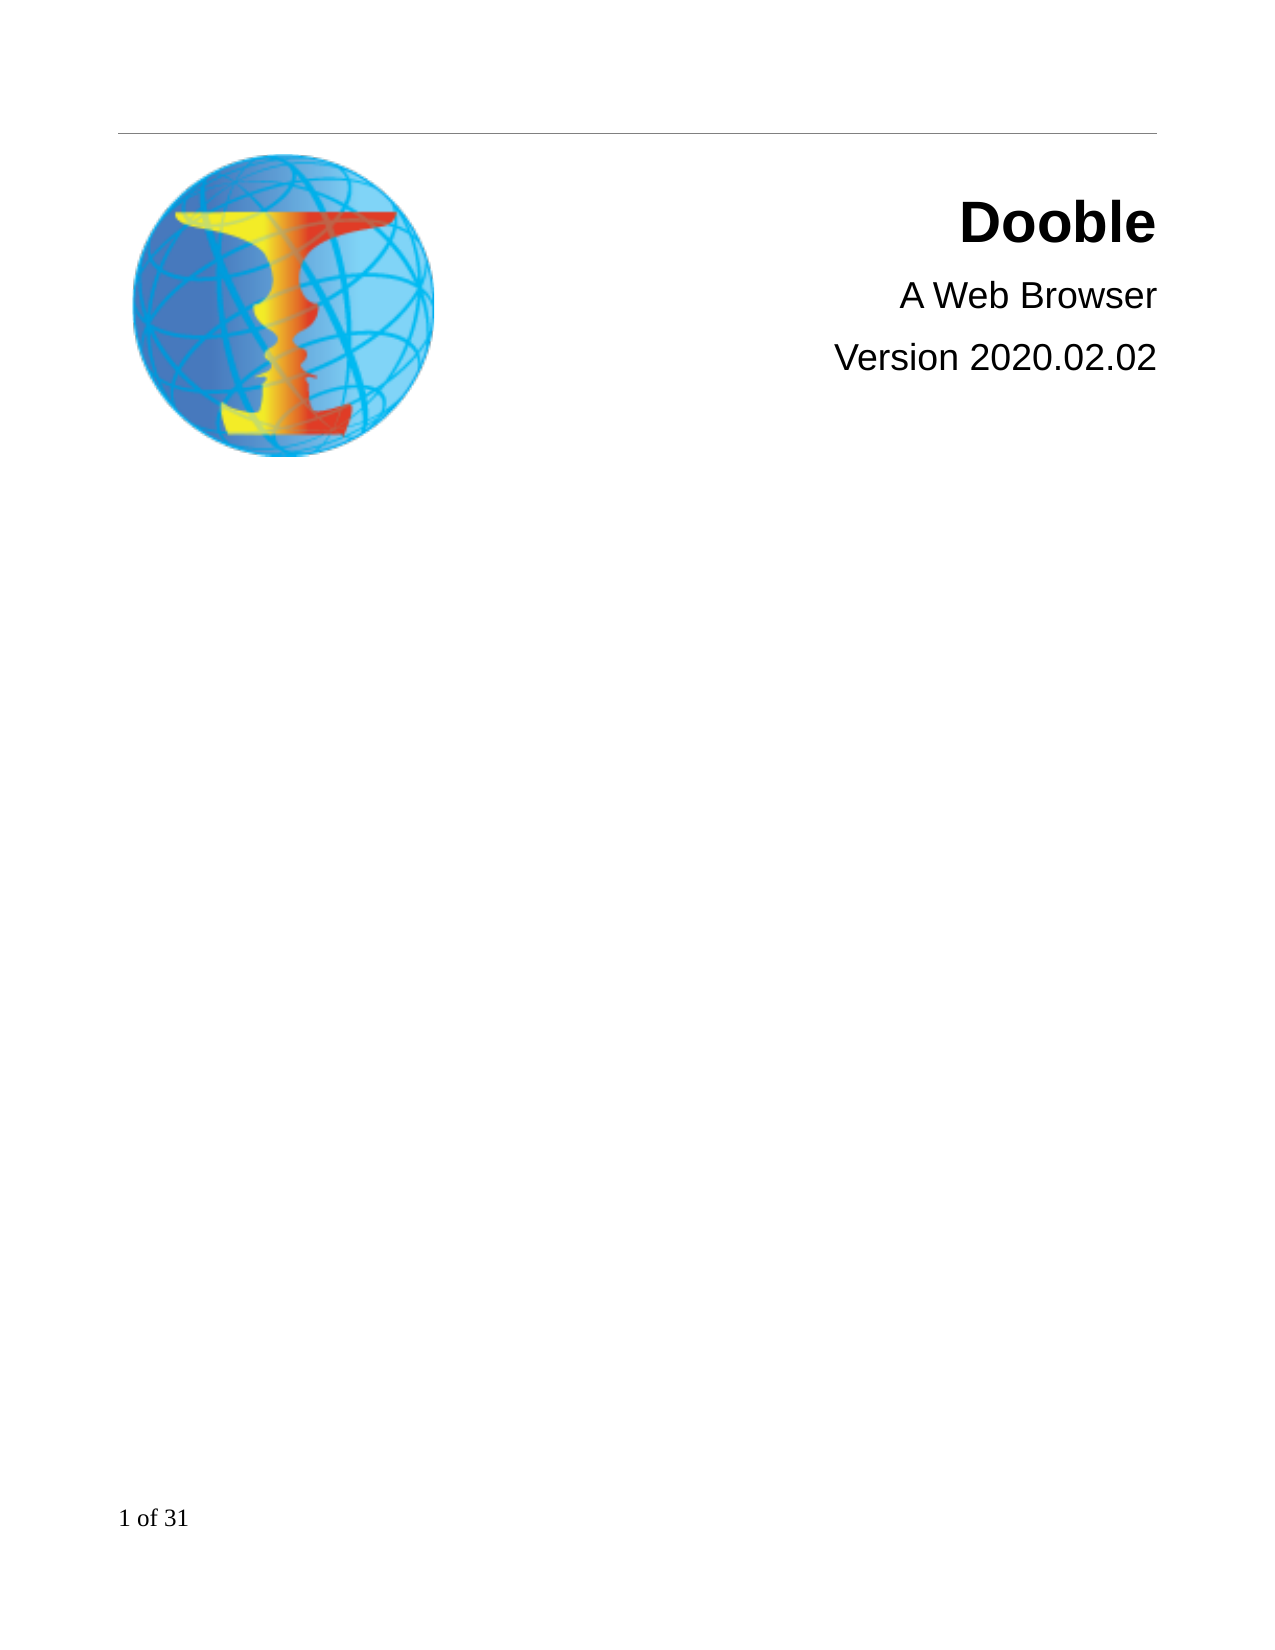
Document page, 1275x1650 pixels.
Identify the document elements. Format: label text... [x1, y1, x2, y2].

subtitle Version 2020.02.02 [435, 335, 1157, 378]
subtitle [118, 335, 132, 378]
picture [132, 154, 435, 457]
subtitle [118, 273, 132, 316]
subtitle A Web Browser [435, 273, 1157, 316]
title [118, 187, 132, 254]
title Dooble [435, 187, 1157, 254]
